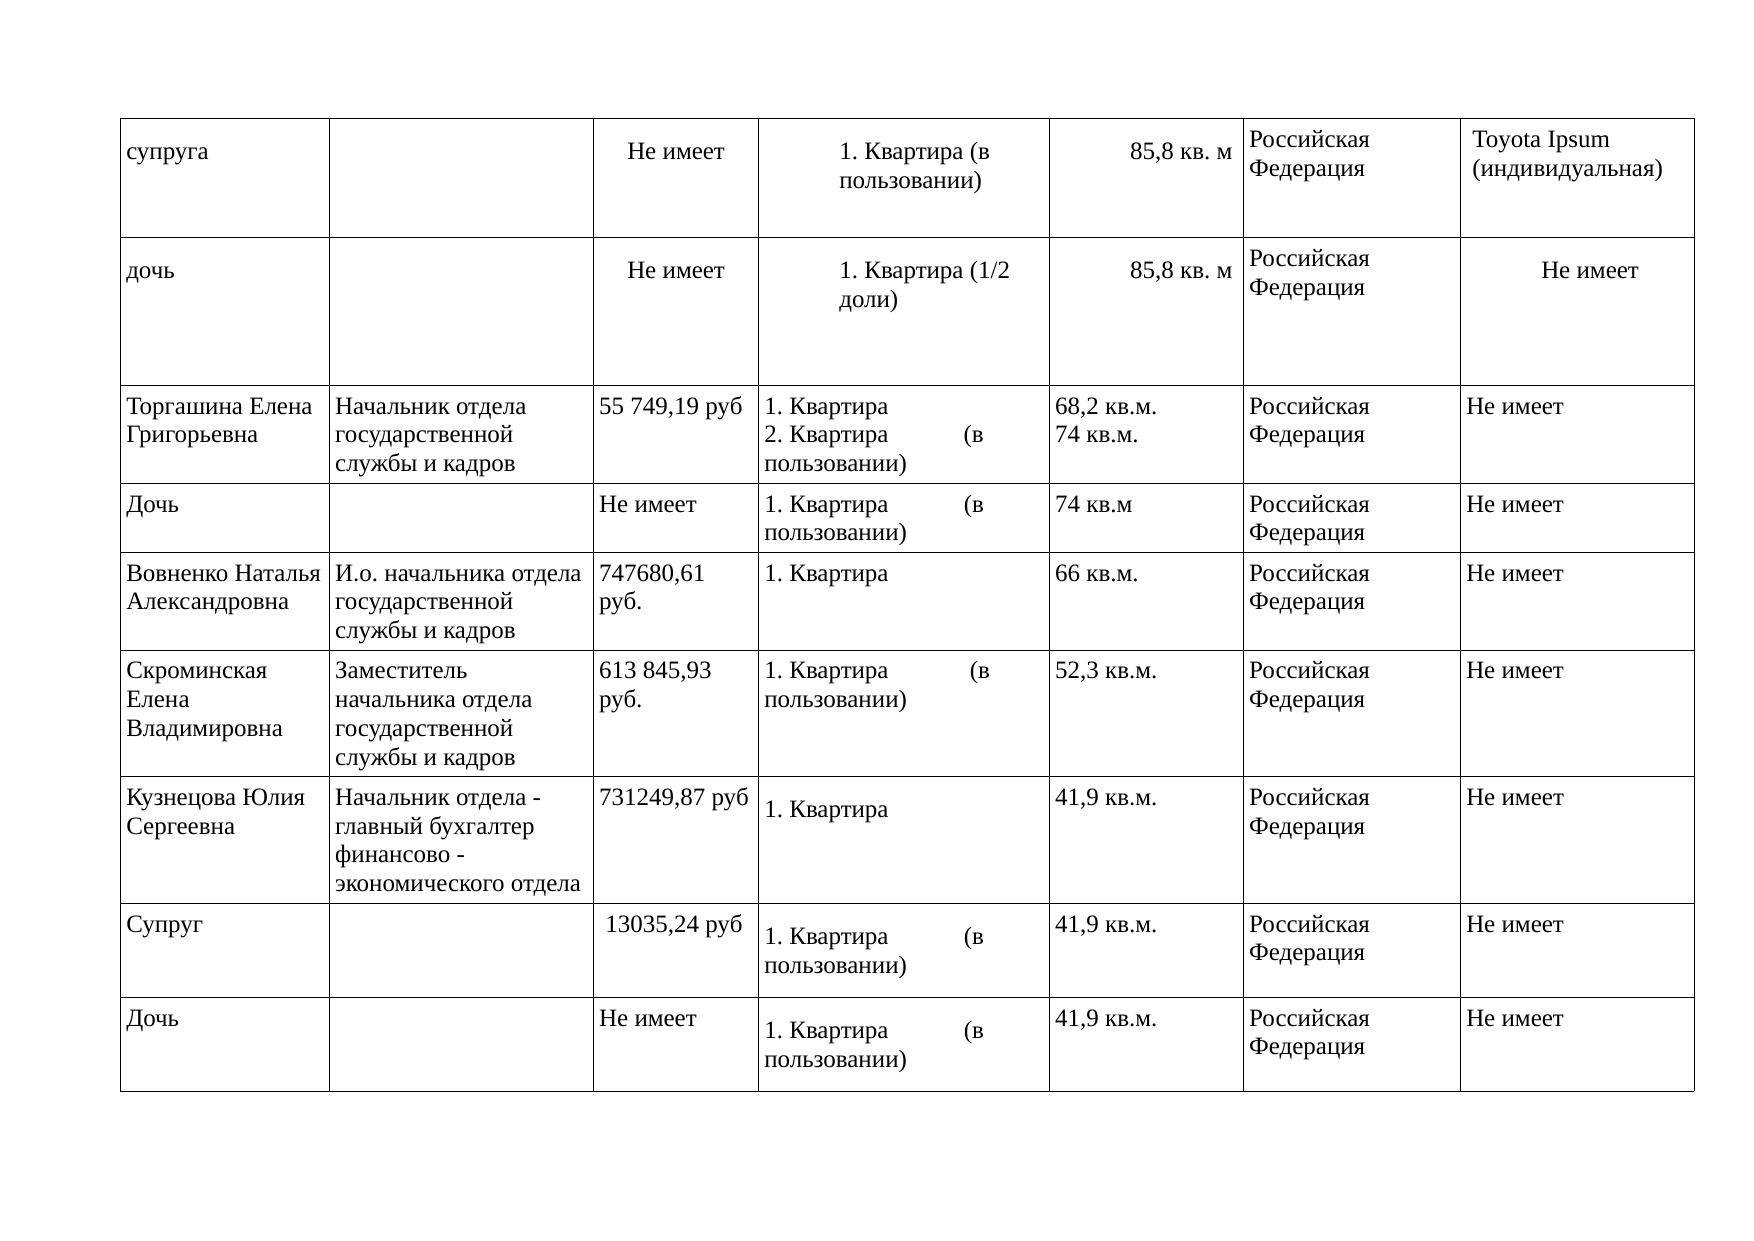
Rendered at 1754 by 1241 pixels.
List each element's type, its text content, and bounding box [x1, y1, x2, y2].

table_cell Российская Федерация [1244, 238, 1460, 385]
table_cell 1. Квартира 2. Квартира (в пользовании) [759, 386, 1049, 483]
table_cell Российская Федерация [1244, 386, 1460, 483]
table_cell 731249,87 руб [594, 777, 758, 903]
table_cell Начальник отдела - главный бухгалтер финансово - экономического отдела [330, 777, 593, 903]
table_cell Не имеет [1461, 386, 1694, 483]
table_cell 1. Квартира (в пользовании) [759, 119, 1049, 237]
table_cell Российская Федерация [1244, 651, 1460, 776]
table_cell 1. Квартира (в пользовании) [759, 998, 1049, 1091]
table_cell Заместитель начальника отдела государственной службы и кадров [330, 651, 593, 776]
table_cell Начальник отдела государственной службы и кадров [330, 386, 593, 483]
table_cell Не имеет [594, 998, 758, 1091]
table_cell 1. Квартира [759, 553, 1049, 650]
table_cell 74 кв.м [1050, 484, 1243, 552]
table_cell 41,9 кв.м. [1050, 998, 1243, 1091]
table_cell 68,2 кв.м. 74 кв.м. [1050, 386, 1243, 483]
table_cell [330, 238, 593, 385]
table_cell 66 кв.м. [1050, 553, 1243, 650]
table_cell Дочь [121, 484, 329, 552]
table_cell Не имеет [1461, 651, 1694, 776]
table_cell 85,8 кв. м [1050, 238, 1243, 385]
table_cell 1. Квартира (1/2 доли) [759, 238, 1049, 385]
table_cell Кузнецова Юлия Сергеевна [121, 777, 329, 903]
table_cell 1. Квартира (в пользовании) [759, 651, 1049, 776]
table_cell [330, 119, 593, 237]
table_cell Не имеет [1461, 777, 1694, 903]
table_cell 1. Квартира (в пользовании) [759, 484, 1049, 552]
table_cell Супруг [121, 904, 329, 997]
table_cell Российская Федерация [1244, 904, 1460, 997]
table_cell 747680,61 руб. [594, 553, 758, 650]
table_cell [330, 904, 593, 997]
table_cell Торгашина Елена Григорьевна [121, 386, 329, 483]
table_cell 41,9 кв.м. [1050, 777, 1243, 903]
table_cell Российская Федерация [1244, 484, 1460, 552]
table_cell 13035,24 руб [594, 904, 758, 997]
table_cell Не имеет [594, 238, 758, 385]
table_cell [330, 998, 593, 1091]
table_cell Не имеет [1461, 998, 1694, 1091]
table_cell 52,3 кв.м. [1050, 651, 1243, 776]
table_cell 613 845,93 руб. [594, 651, 758, 776]
table_cell Toyota Ipsum (индивидуальная) [1461, 119, 1694, 237]
table_cell Российская Федерация [1244, 777, 1460, 903]
table_cell дочь [121, 238, 329, 385]
table_cell Российская Федерация [1244, 119, 1460, 237]
table_cell Не имеет [594, 484, 758, 552]
table_cell 55 749,19 руб [594, 386, 758, 483]
table_cell Не имеет [1461, 238, 1694, 385]
table_cell Не имеет [594, 119, 758, 237]
table_cell 1. Квартира [759, 777, 1049, 903]
table_cell Российская Федерация [1244, 553, 1460, 650]
table_cell Вовненко Наталья Александровна [121, 553, 329, 650]
table_cell Не имеет [1461, 553, 1694, 650]
table_cell И.о. начальника отдела государственной службы и кадров [330, 553, 593, 650]
table_cell супруга [121, 119, 329, 237]
table_cell 1. Квартира (в пользовании) [759, 904, 1049, 997]
table_cell 85,8 кв. м [1050, 119, 1243, 237]
table_cell [330, 484, 593, 552]
table_cell 41,9 кв.м. [1050, 904, 1243, 997]
table_cell Российская Федерация [1244, 998, 1460, 1091]
table_cell Не имеет [1461, 904, 1694, 997]
table_cell Дочь [121, 998, 329, 1091]
table_cell Не имеет [1461, 484, 1694, 552]
table_cell Скроминская Елена Владимировна [121, 651, 329, 776]
